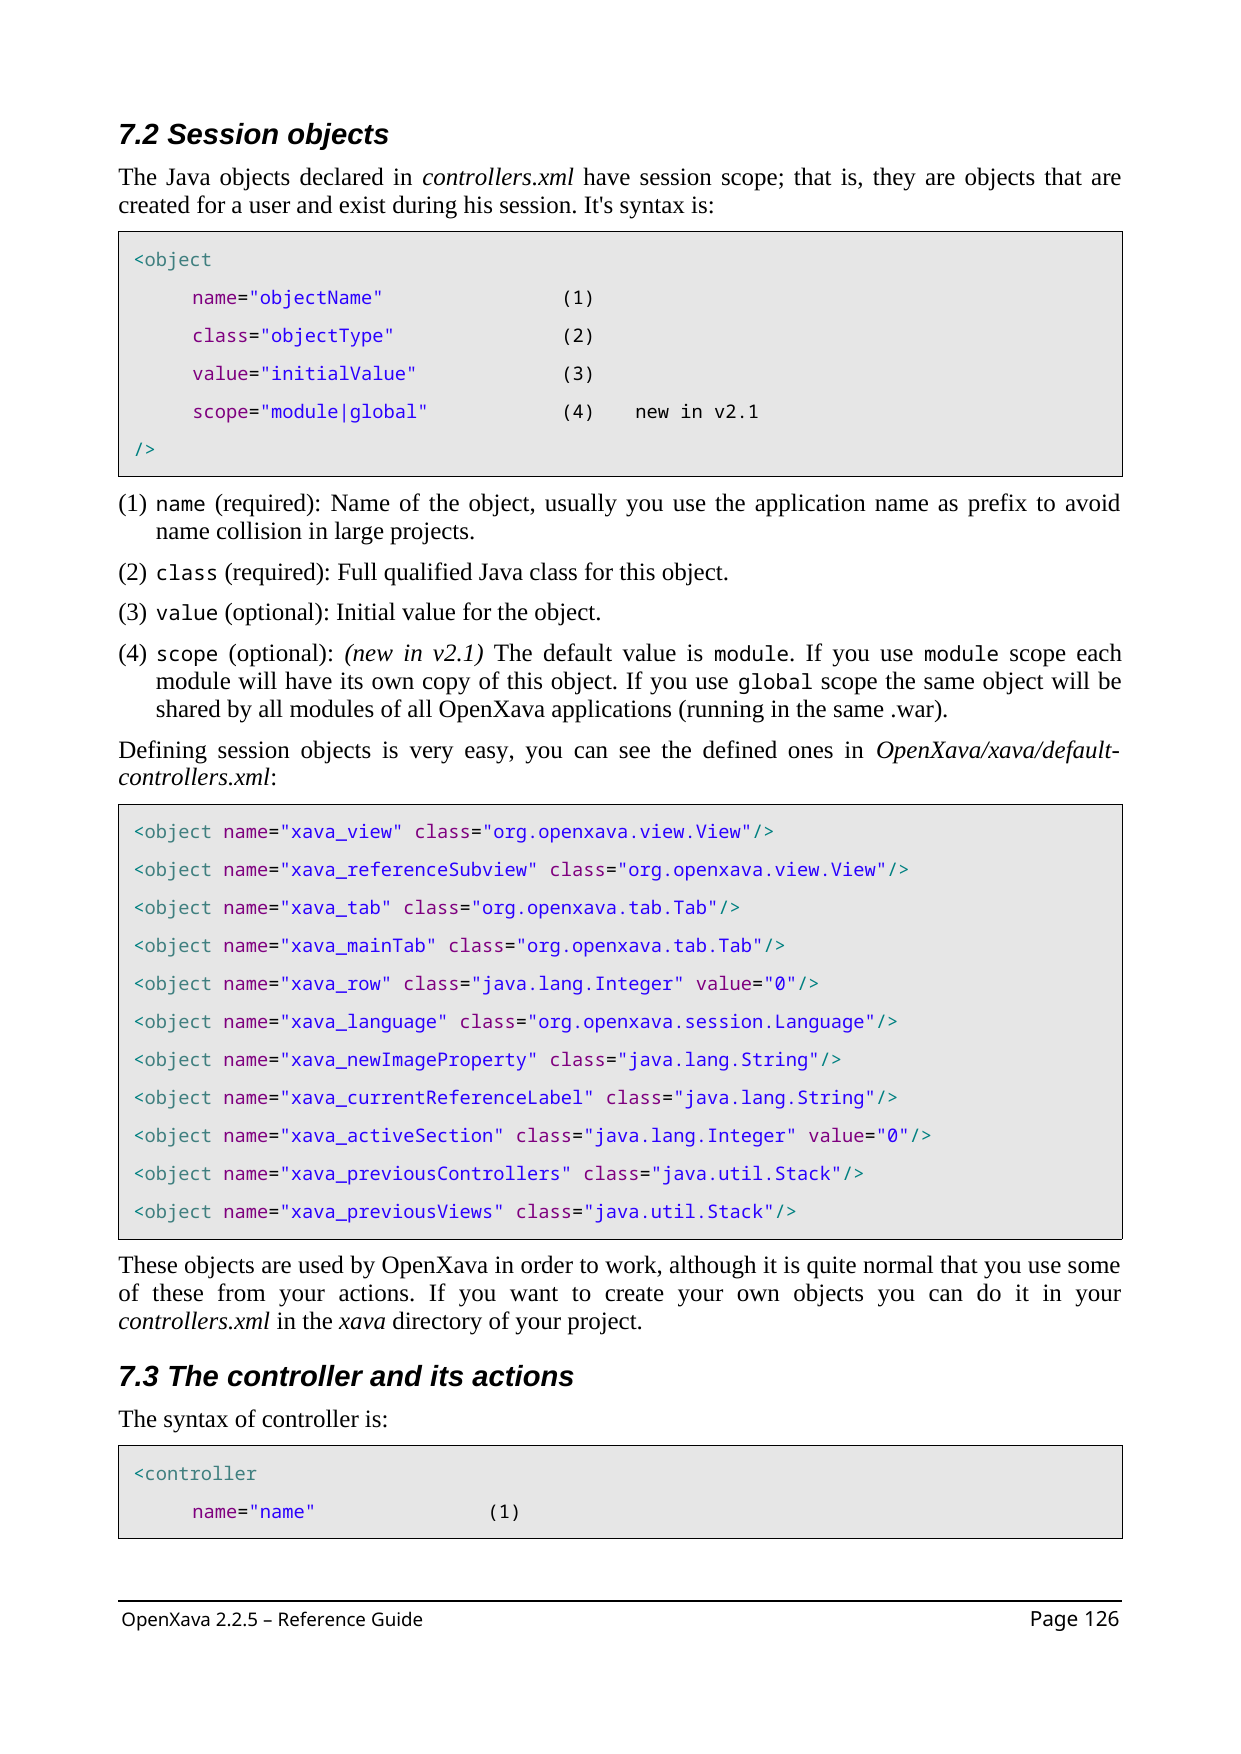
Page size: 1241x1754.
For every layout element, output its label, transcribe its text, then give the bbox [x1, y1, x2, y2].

text <object name="xava_activeSection" class="java.lang.Integer" value="0"/> [119, 1108, 1122, 1146]
text <object name="xava_currentReferenceLabel" class="java.lang.String"/> [119, 1070, 1122, 1108]
text The Java objects declared in controllers.xml have session scope; that is, they are objects that are created for a user and exist during his session. It's syntax is: [118, 163, 1122, 219]
text value="initialValue" (3) [119, 345, 1122, 383]
text scope="module|global" (4) new in v2.1 [119, 383, 1122, 421]
list class (required): Full qualified Java class for this object. [118, 558, 1122, 586]
subtitle Session objects [118, 118, 1122, 151]
text name="name" (1) [119, 1483, 1122, 1538]
text <object name="xava_view" class="org.openxava.view.View"/> [119, 805, 1122, 842]
text <object name="xava_mainTab" class="org.openxava.tab.Tab"/> [119, 918, 1122, 956]
text These objects are used by OpenXava in order to work, although it is quite normal that you use some of these from your actions. If you want to create your own objects you can do it in your controllers.xml in the xava directory of your project. [118, 1252, 1122, 1335]
text <object name="xava_previousControllers" class="java.util.Stack"/> [119, 1146, 1122, 1184]
subtitle The controller and its actions [118, 1360, 1122, 1392]
list scope (optional): (new in v2.1) The default value is module. If you use module scope each module will have its own copy of this object. If you use global scope the same object will be shared by all modules of all OpenXava applications (running in the same .war). [118, 639, 1122, 723]
text Defining session objects is very easy, you can see the defined ones in OpenXava/xava/default-controllers.xml: [118, 736, 1122, 791]
text <object name="xava_referenceSubview" class="org.openxava.view.View"/> [119, 842, 1122, 880]
text <object [119, 232, 1122, 269]
text <object name="xava_previousViews" class="java.util.Stack"/> [119, 1184, 1122, 1239]
text <object name="xava_row" class="java.lang.Integer" value="0"/> [119, 956, 1122, 994]
text <object name="xava_language" class="org.openxava.session.Language"/> [119, 994, 1122, 1032]
text /> [119, 421, 1122, 476]
list name (required): Name of the object, usually you use the application name as prefix to avoid name collision in large projects. [118, 489, 1122, 545]
text <object name="xava_tab" class="org.openxava.tab.Tab"/> [119, 880, 1122, 918]
text <controller [119, 1446, 1122, 1483]
list value (optional): Initial value for the object. [118, 598, 1122, 627]
text name="objectName" (1) [119, 269, 1122, 307]
text class="objectType" (2) [119, 307, 1122, 345]
text The syntax of controller is: [118, 1405, 1122, 1433]
text <object name="xava_newImageProperty" class="java.lang.String"/> [119, 1032, 1122, 1070]
